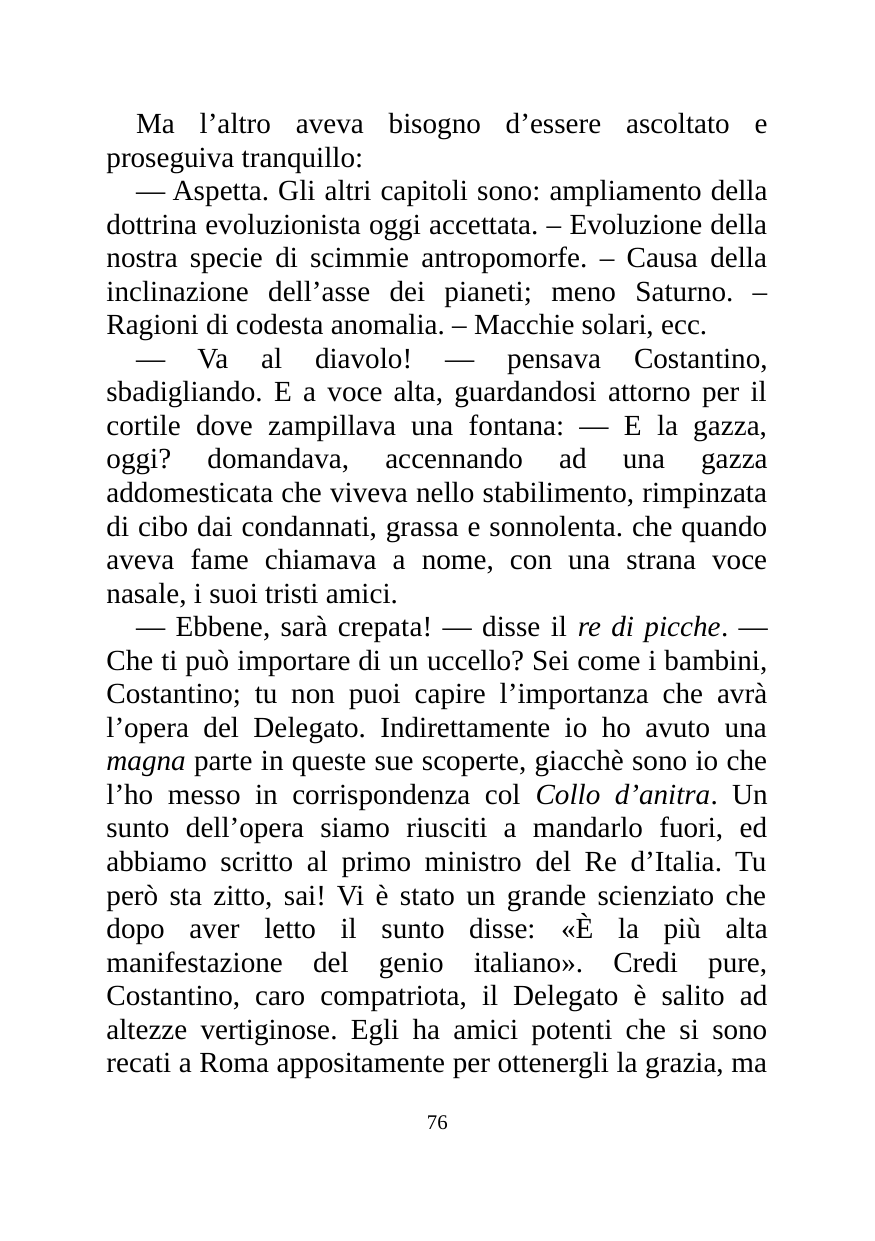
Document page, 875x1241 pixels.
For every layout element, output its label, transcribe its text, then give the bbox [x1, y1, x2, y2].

text — Ebbene, sarà crepata! — disse il re di picche. — Che ti può importare di un uccello? Sei come i bambini, Costantino; tu non puoi capire l’importanza che avrà l’opera del Delegato. Indirettamente io ho avuto una magna parte in queste sue scoperte, giacchè sono io che l’ho messo in corrispondenza col Collo d’anitra. Un sunto dell’opera siamo riusciti a mandarlo fuori, ed abbiamo scritto al primo ministro del Re d’Italia. Tu però sta zitto, sai! Vi è stato un grande scienziato che dopo aver letto il sunto disse: «È la più alta manifestazione del genio italiano». Credi pure, Costantino, caro compatriota, il Delegato è salito ad altezze vertiginose. Egli ha amici potenti che si sono recati a Roma appositamente per ottenergli la grazia, ma [106, 609, 768, 1079]
text — Aspetta. Gli altri capitoli sono: ampliamento della dottrina evoluzionista oggi accettata. – Evoluzione della nostra specie di scimmie antropomorfe. – Causa della inclinazione dell’asse dei pianeti; meno Saturno. – Ragioni di codesta anomalia. – Macchie solari, ecc. [106, 173, 768, 341]
text — Va al diavolo! — pensava Costantino, sbadigliando. E a voce alta, guardandosi attorno per il cortile dove zampillava una fontana: — E la gazza, oggi? domandava, accennando ad una gazza addomesticata che viveva nello stabilimento, rimpinzata di cibo dai condannati, grassa e sonnolenta. che quando aveva fame chiamava a nome, con una strana voce nasale, i suoi tristi amici. [106, 341, 768, 609]
text Ma l’altro aveva bisogno d’essere ascoltato e proseguiva tranquillo: [106, 106, 768, 173]
